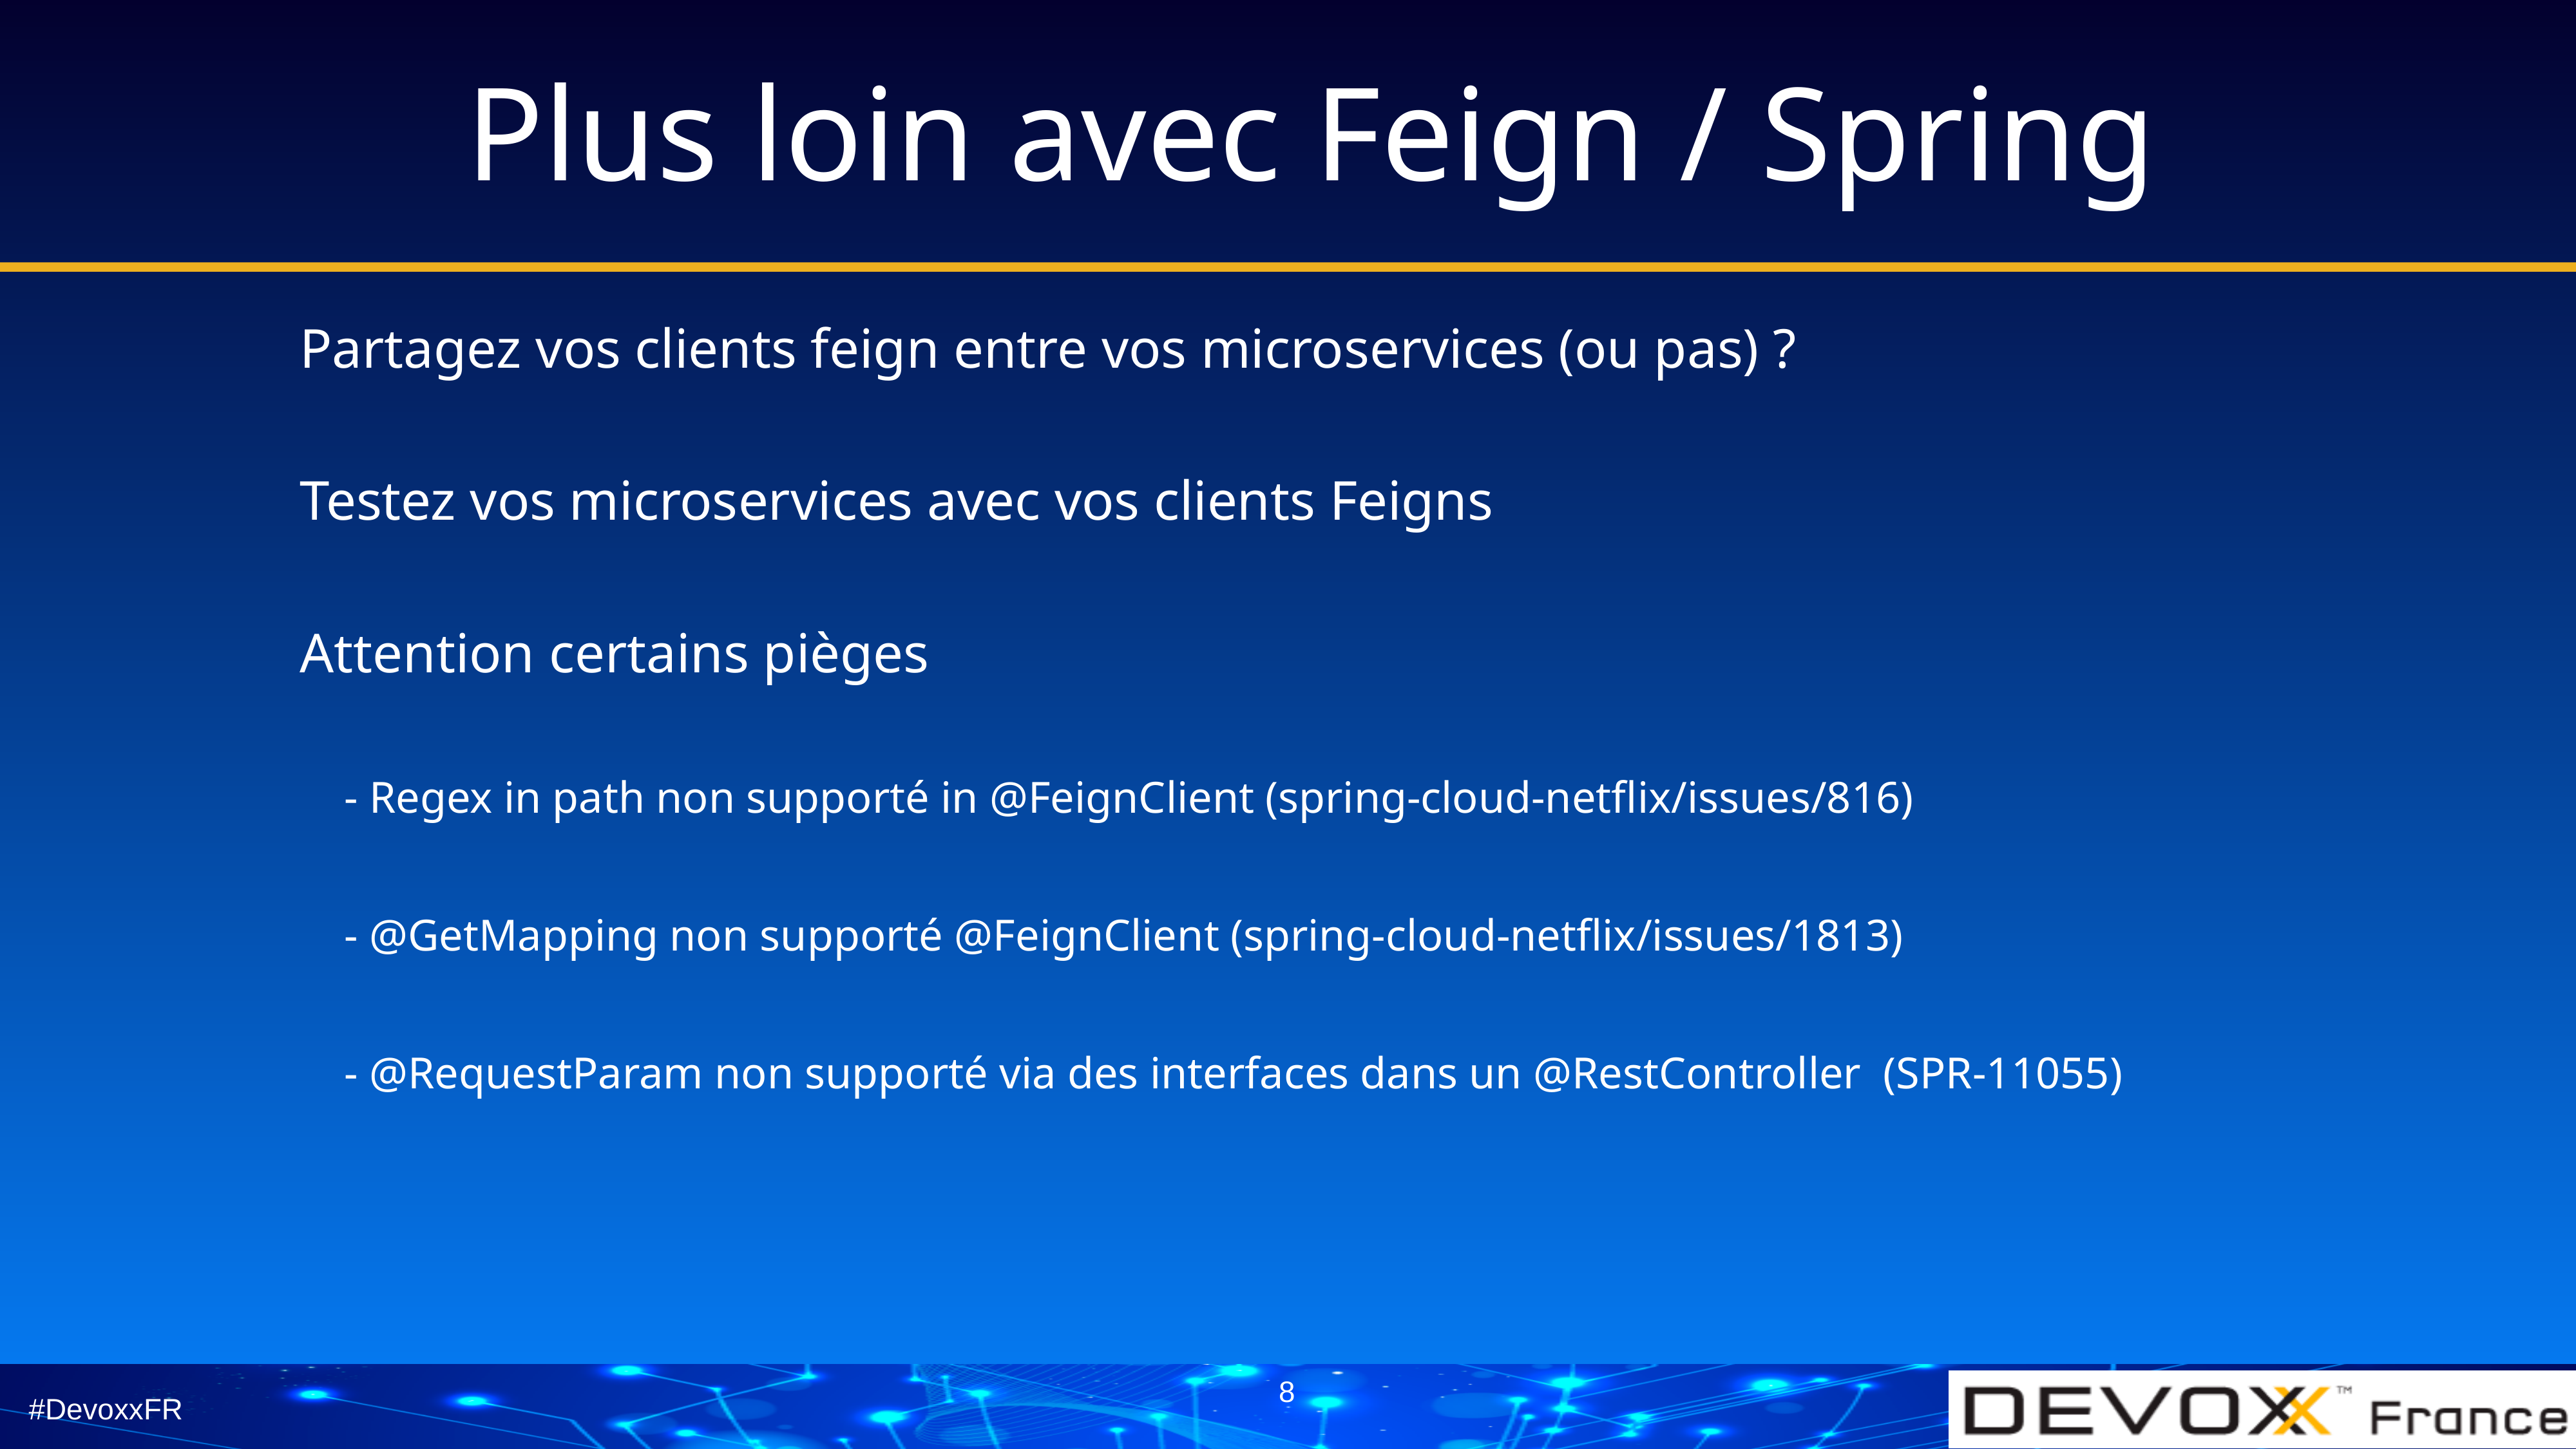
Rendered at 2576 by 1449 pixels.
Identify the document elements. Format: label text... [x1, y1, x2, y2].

picture [755, 1446, 766, 1449]
title Plus loin avec Feign / Spring [300, 14, 2322, 247]
picture [749, 1440, 759, 1444]
text_box 8 [1270, 1375, 1304, 1427]
picture [0, 272, 2576, 1449]
picture [0, 0, 2576, 262]
picture [1315, 1445, 1326, 1449]
list Partagez vos clients feign entre vos microservices (ou pas) ? Testez vos microservices avec vos clients Feigns Attention certains pièges - Regex in path non supporté in @FeignClient (spring-cloud-netflix/issues/816) - @GetMapping non supporté @FeignClient (spring-cloud-netflix/issues/1813) - @RequestParam non supporté via des interfaces dans un @RestController (SPR-11055) [300, 310, 2322, 1326]
picture [1482, 1444, 1499, 1449]
